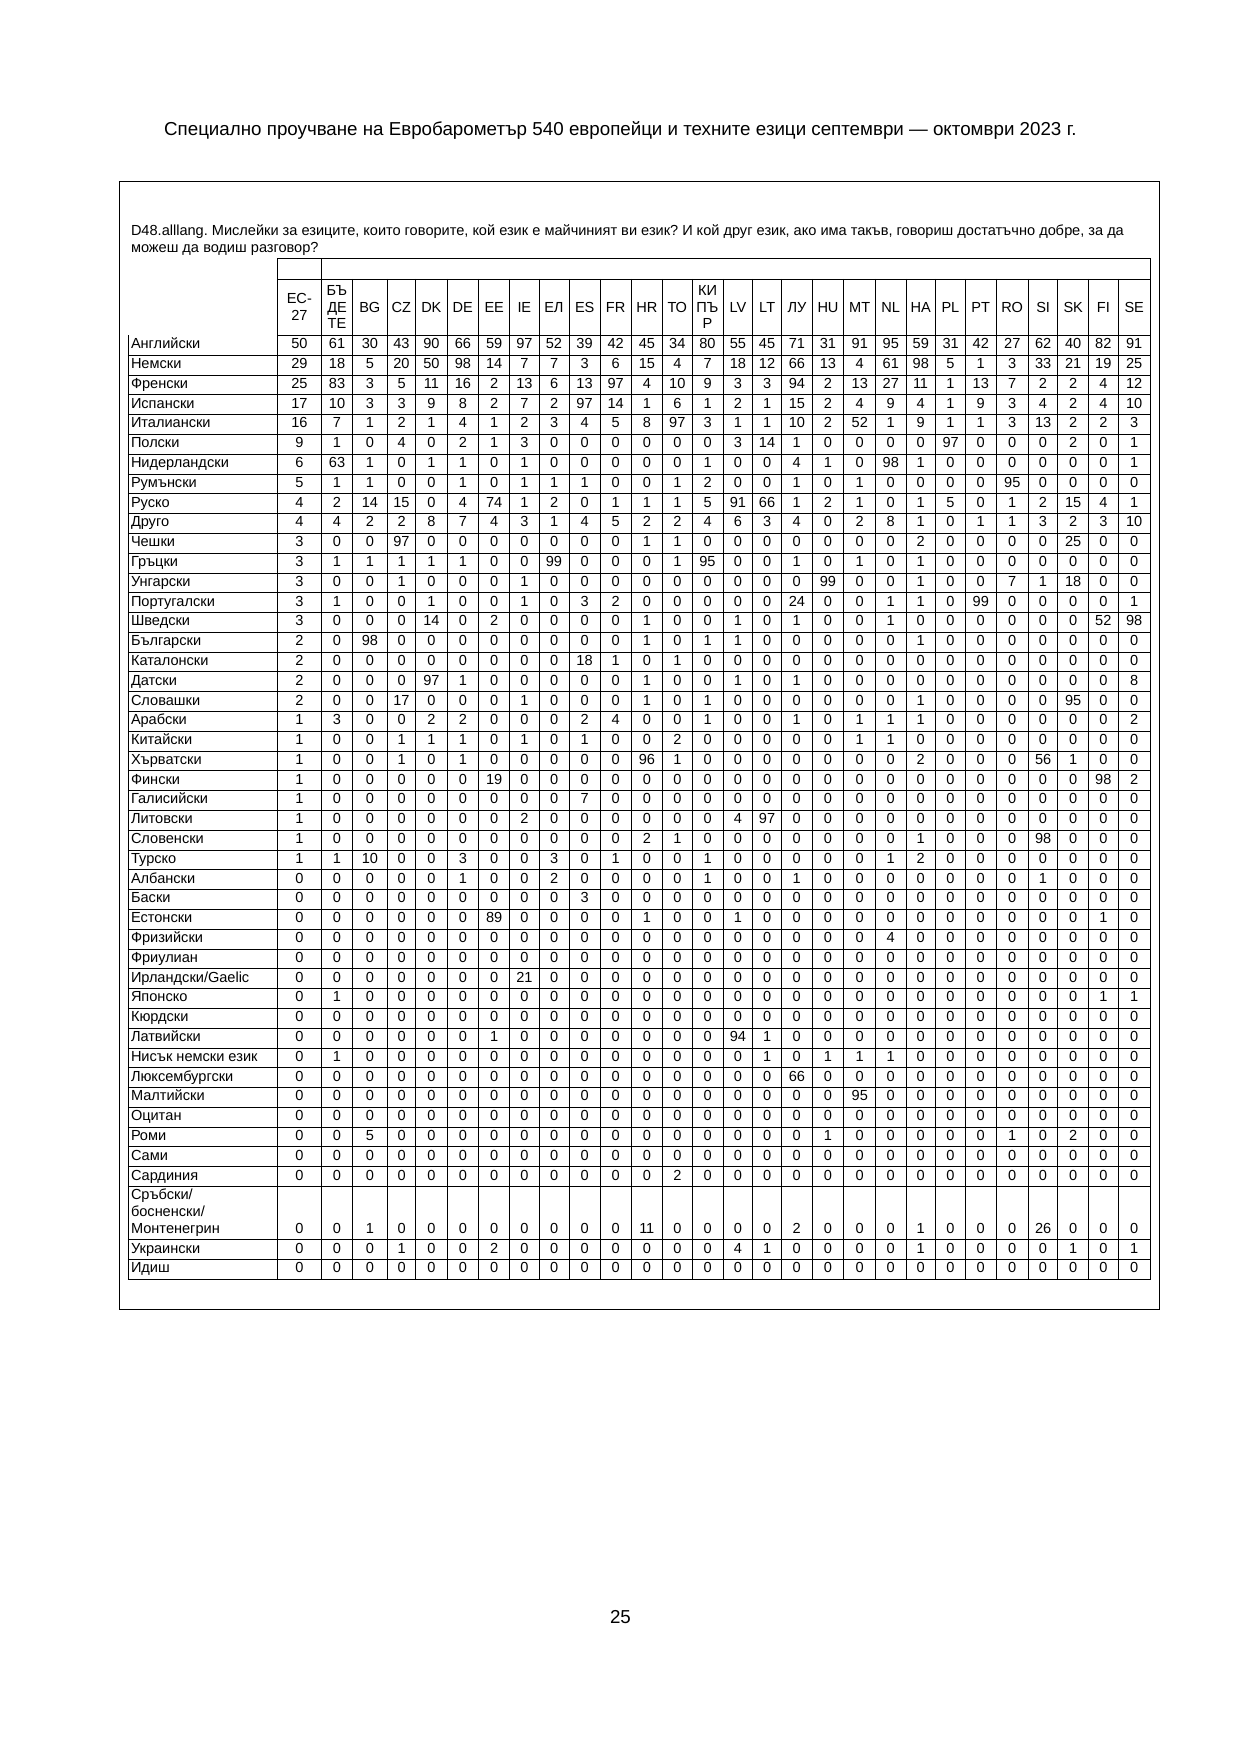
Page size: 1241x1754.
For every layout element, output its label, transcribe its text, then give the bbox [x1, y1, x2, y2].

table_cell 7 [570, 791, 600, 810]
table_cell 0 [448, 989, 478, 1008]
table_cell 1 [510, 574, 539, 592]
table_cell 0 [1119, 1049, 1150, 1067]
table_cell 2 [813, 395, 843, 414]
table_cell 0 [693, 1029, 723, 1047]
table_cell 0 [570, 494, 600, 513]
table_cell 1 [448, 732, 478, 751]
table_cell 0 [782, 752, 812, 770]
table_cell 0 [632, 771, 662, 790]
table_cell 0 [540, 1187, 569, 1239]
table_cell 0 [510, 890, 539, 909]
table_cell 1 [782, 475, 812, 493]
table_cell 98 [907, 356, 935, 374]
table_cell 0 [1029, 534, 1057, 553]
table_cell 0 [1089, 1128, 1118, 1146]
table_cell 0 [601, 890, 631, 909]
table_cell 0 [1029, 950, 1057, 968]
table_cell 0 [510, 653, 539, 671]
table_cell 0 [753, 653, 781, 671]
table_cell 15 [782, 395, 812, 414]
table_cell 10 [353, 851, 387, 869]
table_cell 1 [278, 791, 321, 810]
table_cell 10 [782, 415, 812, 434]
table_cell 18 [1058, 574, 1088, 592]
table_cell 0 [936, 811, 965, 830]
table_cell 5 [353, 356, 387, 374]
table_cell 1 [1029, 870, 1057, 889]
table_cell 97 [663, 415, 692, 434]
table_cell 0 [353, 1167, 387, 1186]
table_cell 0 [1089, 1049, 1118, 1067]
table_cell 0 [663, 1049, 692, 1067]
table_cell 0 [724, 475, 752, 493]
table_cell Руско [129, 494, 277, 513]
table_cell 0 [1089, 890, 1118, 909]
table_cell 0 [936, 593, 965, 612]
table_cell 0 [907, 969, 935, 988]
table_cell 0 [479, 1049, 509, 1067]
table_cell 0 [936, 1240, 965, 1259]
table_cell 0 [997, 870, 1028, 889]
table_cell 0 [322, 1167, 352, 1186]
table_cell 0 [936, 1029, 965, 1047]
table_cell 2 [1058, 415, 1088, 434]
table_cell 0 [936, 1088, 965, 1107]
table_cell Шведски [129, 613, 277, 632]
table_cell 0 [907, 1260, 935, 1279]
table_cell 0 [724, 831, 752, 849]
table_cell 0 [1029, 475, 1057, 493]
table_cell 0 [540, 752, 569, 770]
table_cell 2 [479, 395, 509, 414]
table_cell 0 [278, 969, 321, 988]
table_cell 0 [1029, 910, 1057, 929]
table_cell 0 [570, 633, 600, 652]
table_cell 0 [782, 653, 812, 671]
table_cell 0 [1058, 851, 1088, 869]
table_cell 0 [1089, 870, 1118, 889]
table_cell Словашки [129, 692, 277, 711]
table_cell 0 [448, 1108, 478, 1127]
table_cell 0 [570, 910, 600, 929]
table_cell 0 [540, 930, 569, 948]
table_cell 0 [966, 653, 996, 671]
table_cell 0 [353, 672, 387, 691]
table_cell 0 [540, 950, 569, 968]
table_cell 0 [540, 534, 569, 553]
table_cell 0 [844, 1128, 875, 1146]
table_cell БЪДЕТЕ [322, 280, 352, 335]
table_cell 0 [936, 554, 965, 572]
table_cell 1 [632, 613, 662, 632]
table_cell 0 [540, 811, 569, 830]
table_cell 0 [388, 1108, 415, 1127]
table_cell 0 [1119, 534, 1150, 553]
table_cell 0 [353, 692, 387, 711]
table_cell [322, 259, 352, 279]
table_cell 0 [540, 593, 569, 612]
table_cell 0 [1058, 732, 1088, 751]
table_cell 0 [844, 593, 875, 612]
table_cell 0 [388, 1167, 415, 1186]
table_cell 0 [601, 554, 631, 572]
table_cell 13 [813, 356, 843, 374]
table_cell 2 [844, 514, 875, 533]
table_cell 0 [1089, 534, 1118, 553]
table_cell 0 [663, 910, 692, 929]
table_cell 2 [388, 514, 415, 533]
table_cell 0 [1089, 435, 1118, 454]
table_cell 5 [388, 376, 415, 394]
table_cell 0 [322, 910, 352, 929]
table_cell Литовски [129, 811, 277, 830]
table_cell 0 [1029, 930, 1057, 948]
table_cell 0 [1089, 1009, 1118, 1028]
table_cell IE [510, 280, 539, 335]
table_cell 97 [388, 534, 415, 553]
table_cell 0 [693, 574, 723, 592]
table_cell Малтийски [129, 1088, 277, 1107]
table_cell 0 [632, 950, 662, 968]
table_cell 0 [813, 1068, 843, 1087]
table_cell 0 [753, 633, 781, 652]
table_cell 0 [844, 613, 875, 632]
table_cell DE [448, 280, 478, 335]
table_cell 34 [663, 336, 692, 355]
table_cell 2 [782, 1187, 812, 1239]
table_cell 2 [1058, 435, 1088, 454]
table_cell 0 [876, 1260, 906, 1279]
table_cell 0 [663, 1029, 692, 1047]
table_cell 59 [479, 336, 509, 355]
table_cell 94 [782, 376, 812, 394]
table_cell 5 [601, 514, 631, 533]
table_cell 0 [844, 1260, 875, 1279]
table_cell 27 [997, 336, 1028, 355]
table_cell 0 [753, 1068, 781, 1087]
table_cell 9 [278, 435, 321, 454]
table_cell 0 [782, 1260, 812, 1279]
table_cell 1 [663, 653, 692, 671]
table_cell 0 [278, 890, 321, 909]
table_cell 0 [388, 613, 415, 632]
table_cell 0 [782, 732, 812, 751]
table_cell 0 [997, 771, 1028, 790]
table_cell 95 [693, 554, 723, 572]
table_cell Турско [129, 851, 277, 869]
table_cell 1 [1119, 455, 1150, 473]
table_cell 0 [997, 930, 1028, 948]
table_cell 0 [876, 1029, 906, 1047]
table_cell 0 [724, 732, 752, 751]
table_cell 0 [510, 1029, 539, 1047]
table_cell 1 [663, 831, 692, 849]
table_cell 2 [724, 395, 752, 414]
table_cell 8 [448, 395, 478, 414]
table_cell 1 [907, 633, 935, 652]
table_cell 0 [663, 851, 692, 869]
table_cell Фриулиан [129, 950, 277, 968]
table_cell 0 [479, 870, 509, 889]
table_cell 1 [322, 851, 352, 869]
table_cell 7 [693, 356, 723, 374]
table_cell 98 [1029, 831, 1057, 849]
table_cell 83 [322, 376, 352, 394]
table_cell 0 [353, 1049, 387, 1067]
table_cell 10 [1119, 395, 1150, 414]
table_cell 0 [1089, 455, 1118, 473]
table_cell 4 [388, 435, 415, 454]
table_cell 0 [416, 574, 447, 592]
table_cell 0 [813, 692, 843, 711]
table_cell ТО [663, 280, 692, 335]
table_cell 0 [813, 712, 843, 731]
table_cell 1 [479, 435, 509, 454]
table_cell 1 [844, 475, 875, 493]
table_cell 1 [448, 752, 478, 770]
table_cell 0 [416, 494, 447, 513]
table_cell 0 [278, 1187, 321, 1239]
table_cell 0 [876, 692, 906, 711]
table_cell 4 [479, 514, 509, 533]
table_cell 0 [907, 989, 935, 1008]
table_cell 0 [601, 910, 631, 929]
table_cell 0 [353, 593, 387, 612]
table_cell 0 [1089, 1260, 1118, 1279]
table_cell 3 [353, 395, 387, 414]
table_cell 9 [693, 376, 723, 394]
table_cell 1 [388, 732, 415, 751]
table_cell 0 [1029, 1240, 1057, 1259]
table_cell 0 [479, 1260, 509, 1279]
table_cell 0 [966, 534, 996, 553]
table_cell 0 [1089, 712, 1118, 731]
table_cell 0 [632, 1167, 662, 1186]
table_cell 0 [1119, 1088, 1150, 1107]
table_cell 0 [570, 1049, 600, 1067]
table_cell Кюрдски [129, 1009, 277, 1028]
table_cell Немски [129, 356, 277, 374]
table_cell 0 [844, 455, 875, 473]
table_cell 4 [663, 356, 692, 374]
table_cell 0 [278, 1029, 321, 1047]
table_cell 0 [510, 1108, 539, 1127]
table_cell 0 [1058, 831, 1088, 849]
table_cell 1 [782, 672, 812, 691]
table_cell 0 [540, 771, 569, 790]
table_cell 95 [876, 336, 906, 355]
table_cell 0 [322, 771, 352, 790]
table_cell Нидерландски [129, 455, 277, 473]
table_cell 0 [479, 653, 509, 671]
table_cell 1 [693, 455, 723, 473]
table_cell 0 [693, 1187, 723, 1239]
table_cell 0 [570, 435, 600, 454]
table_cell 0 [570, 1068, 600, 1087]
table_cell 2 [322, 494, 352, 513]
table_cell 4 [1089, 395, 1118, 414]
table_cell 0 [663, 1009, 692, 1028]
table_cell 2 [907, 534, 935, 553]
table_cell 0 [632, 989, 662, 1008]
table_cell 0 [724, 1260, 752, 1279]
table_cell 0 [570, 1167, 600, 1186]
table_cell 0 [388, 910, 415, 929]
table_cell 0 [693, 593, 723, 612]
table_cell 3 [278, 613, 321, 632]
table_cell 0 [540, 969, 569, 988]
table_cell 0 [479, 791, 509, 810]
table_cell 1 [753, 1240, 781, 1259]
table_cell 0 [907, 475, 935, 493]
table_cell 4 [1089, 494, 1118, 513]
table_cell 1 [876, 1049, 906, 1067]
table_cell 0 [966, 435, 996, 454]
table_cell [965, 259, 996, 279]
table_cell 0 [1029, 969, 1057, 988]
table_cell 2 [813, 415, 843, 434]
table_cell 0 [540, 455, 569, 473]
table_cell 0 [876, 1240, 906, 1259]
table_cell 0 [753, 534, 781, 553]
table_cell 0 [601, 1187, 631, 1239]
table_cell 0 [479, 989, 509, 1008]
table_cell 0 [278, 950, 321, 968]
table_cell 0 [844, 692, 875, 711]
table_cell 4 [782, 455, 812, 473]
table_cell 97 [416, 672, 447, 691]
table_cell 0 [416, 1029, 447, 1047]
table_cell 4 [724, 811, 752, 830]
table_cell 0 [278, 1167, 321, 1186]
table_cell 0 [1119, 950, 1150, 968]
table_cell 13 [966, 376, 996, 394]
table_cell 98 [1089, 771, 1118, 790]
table_cell 1 [510, 692, 539, 711]
table_cell 1 [1058, 752, 1088, 770]
table_cell 90 [416, 336, 447, 355]
table_cell 0 [479, 1147, 509, 1166]
table_cell 0 [753, 672, 781, 691]
table_cell 2 [813, 376, 843, 394]
table_cell 0 [632, 712, 662, 731]
table_cell Идиш [129, 1260, 277, 1279]
table_cell 0 [322, 870, 352, 889]
table_cell 0 [353, 950, 387, 968]
table_cell 13 [510, 376, 539, 394]
table_cell 0 [936, 1009, 965, 1028]
table_cell 1 [813, 1128, 843, 1146]
table_cell 4 [1089, 376, 1118, 394]
table_cell 1 [1029, 574, 1057, 592]
table_cell 1 [693, 851, 723, 869]
table_cell 0 [753, 613, 781, 632]
table_cell 0 [1029, 672, 1057, 691]
table_cell 0 [997, 1029, 1028, 1047]
table_cell 2 [663, 514, 692, 533]
table_cell 0 [601, 1147, 631, 1166]
table_cell 0 [936, 672, 965, 691]
table_cell 0 [416, 851, 447, 869]
table_cell 0 [1089, 1187, 1118, 1239]
table_cell 0 [1119, 1009, 1150, 1028]
table_cell 0 [876, 831, 906, 849]
table_cell 0 [782, 771, 812, 790]
table_cell 1 [601, 653, 631, 671]
table_cell 0 [1089, 811, 1118, 830]
table_cell 1 [844, 732, 875, 751]
table_cell 1 [813, 1049, 843, 1067]
table_cell Фински [129, 771, 277, 790]
table_cell 1 [448, 554, 478, 572]
table_cell 91 [724, 494, 752, 513]
table_cell 1 [1058, 1240, 1088, 1259]
table_cell 0 [936, 851, 965, 869]
table_cell 0 [601, 534, 631, 553]
table_cell 66 [782, 356, 812, 374]
table_cell 11 [907, 376, 935, 394]
table_cell 0 [966, 1167, 996, 1186]
table_cell 0 [753, 851, 781, 869]
table_cell 0 [813, 1088, 843, 1107]
table_cell 0 [997, 851, 1028, 869]
table_cell 1 [724, 415, 752, 434]
table_cell 98 [876, 455, 906, 473]
table_cell [1028, 259, 1057, 279]
table_cell 0 [448, 593, 478, 612]
table_cell SK [1058, 280, 1088, 335]
table_cell 0 [693, 613, 723, 632]
table_cell 1 [693, 692, 723, 711]
table_cell 0 [693, 969, 723, 988]
table_cell 97 [601, 376, 631, 394]
table_cell 0 [353, 969, 387, 988]
table_cell 0 [966, 633, 996, 652]
table_cell 0 [936, 791, 965, 810]
table_cell [447, 259, 478, 279]
table_cell 0 [388, 593, 415, 612]
table_cell 0 [1058, 455, 1088, 473]
table_cell 0 [540, 653, 569, 671]
table_cell 0 [1029, 732, 1057, 751]
table_cell 0 [813, 613, 843, 632]
table_cell 0 [1119, 1108, 1150, 1127]
table_cell 6 [663, 395, 692, 414]
table_cell 40 [1058, 336, 1088, 355]
table_cell 7 [448, 514, 478, 533]
table_cell 0 [388, 1088, 415, 1107]
table_cell 0 [416, 771, 447, 790]
table_cell 0 [570, 1260, 600, 1279]
table_cell 0 [322, 732, 352, 751]
table_cell 1 [448, 475, 478, 493]
table_cell 0 [479, 752, 509, 770]
table_cell Сръбски/босненски/Монтенегрин [129, 1187, 277, 1239]
table_cell 0 [844, 811, 875, 830]
table_cell 0 [278, 1108, 321, 1127]
table_cell 1 [753, 1029, 781, 1047]
table_cell 0 [278, 1128, 321, 1146]
table_cell 0 [813, 1187, 843, 1239]
table_cell 0 [570, 989, 600, 1008]
table_cell 1 [416, 415, 447, 434]
table_cell 0 [353, 534, 387, 553]
table_cell HU [813, 280, 843, 335]
table_cell 0 [966, 1049, 996, 1067]
table_cell Друго [129, 514, 277, 533]
table_cell 91 [844, 336, 875, 355]
table_cell 0 [997, 1049, 1028, 1067]
table_cell 0 [278, 910, 321, 929]
table_cell 0 [278, 1068, 321, 1087]
table_cell 42 [601, 336, 631, 355]
table_cell 0 [997, 1240, 1028, 1259]
table_cell 0 [936, 890, 965, 909]
table_cell 0 [479, 672, 509, 691]
table_cell 0 [388, 455, 415, 473]
table_cell 3 [997, 395, 1028, 414]
table_cell 82 [1089, 336, 1118, 355]
table_cell 0 [540, 633, 569, 652]
table_cell 0 [782, 574, 812, 592]
table_cell 0 [1058, 653, 1088, 671]
table_cell 0 [322, 1260, 352, 1279]
table_cell 1 [876, 415, 906, 434]
table_cell 2 [448, 712, 478, 731]
table_cell 0 [1058, 930, 1088, 948]
table_cell 0 [936, 574, 965, 592]
table_cell 0 [448, 890, 478, 909]
table_cell 13 [844, 376, 875, 394]
table_cell 0 [510, 1049, 539, 1067]
table_cell 1 [632, 534, 662, 553]
table_cell 95 [997, 475, 1028, 493]
table_cell 1 [693, 870, 723, 889]
table_cell 1 [876, 732, 906, 751]
table_cell 0 [510, 1260, 539, 1279]
table_cell 0 [782, 633, 812, 652]
table_cell 17 [388, 692, 415, 711]
table_cell 0 [693, 1260, 723, 1279]
table_cell 0 [479, 732, 509, 751]
table_cell 0 [966, 851, 996, 869]
table_cell [278, 259, 321, 279]
table_cell 3 [570, 356, 600, 374]
table_cell 0 [724, 791, 752, 810]
table_cell 0 [448, 811, 478, 830]
table_cell 0 [632, 1240, 662, 1259]
table_cell 3 [540, 851, 569, 869]
table_cell 0 [479, 851, 509, 869]
table_cell 0 [601, 989, 631, 1008]
table_cell 1 [388, 752, 415, 770]
table_cell 1 [601, 851, 631, 869]
table_cell 0 [601, 613, 631, 632]
table_cell 0 [693, 1108, 723, 1127]
table_cell 0 [876, 890, 906, 909]
table_cell 0 [782, 1147, 812, 1166]
table_cell 2 [278, 692, 321, 711]
table_cell 14 [601, 395, 631, 414]
table_cell 0 [876, 989, 906, 1008]
table_cell Френски [129, 376, 277, 394]
table_cell 14 [353, 494, 387, 513]
table_cell 3 [570, 890, 600, 909]
table_cell 1 [907, 692, 935, 711]
table_cell 0 [844, 771, 875, 790]
table_cell 0 [724, 1128, 752, 1146]
table_cell 99 [813, 574, 843, 592]
table_cell 0 [1029, 692, 1057, 711]
table_cell 0 [510, 534, 539, 553]
table_cell 30 [353, 336, 387, 355]
table_cell 0 [570, 554, 600, 572]
table_cell 0 [278, 870, 321, 889]
table_cell 1 [632, 494, 662, 513]
table_cell 98 [1119, 613, 1150, 632]
table_cell 0 [693, 1049, 723, 1067]
table_cell 2 [510, 811, 539, 830]
table_cell 52 [1089, 613, 1118, 632]
table_cell 0 [510, 851, 539, 869]
table_cell 0 [632, 1029, 662, 1047]
table_cell 0 [322, 890, 352, 909]
table_cell 1 [1089, 989, 1118, 1008]
table_cell 2 [663, 732, 692, 751]
table_cell 0 [322, 534, 352, 553]
table_cell 0 [353, 712, 387, 731]
table_cell 0 [936, 1128, 965, 1146]
table_cell 19 [1089, 356, 1118, 374]
table_cell 18 [724, 356, 752, 374]
table_cell 61 [322, 336, 352, 355]
table_cell 3 [724, 376, 752, 394]
table_cell 0 [416, 910, 447, 929]
table_cell 6 [278, 455, 321, 473]
table_cell 0 [416, 1147, 447, 1166]
table_cell 4 [844, 395, 875, 414]
table_cell 50 [278, 336, 321, 355]
table_cell 0 [1119, 910, 1150, 929]
table_cell 0 [601, 1049, 631, 1067]
table_cell 1 [510, 455, 539, 473]
table_cell 0 [782, 989, 812, 1008]
table_cell 0 [663, 989, 692, 1008]
table_cell 0 [693, 1167, 723, 1186]
table_cell 0 [479, 1187, 509, 1239]
table_cell 0 [693, 1088, 723, 1107]
table_cell 0 [1058, 1108, 1088, 1127]
table_cell 3 [278, 534, 321, 553]
table_cell 0 [416, 930, 447, 948]
table_cell 0 [997, 593, 1028, 612]
table_cell 0 [570, 969, 600, 988]
table_cell 1 [907, 574, 935, 592]
table_cell 33 [1029, 356, 1057, 374]
table_cell 0 [753, 791, 781, 810]
table_cell 2 [1119, 712, 1150, 731]
table_cell 0 [966, 1260, 996, 1279]
table_cell 0 [724, 1108, 752, 1127]
table_cell 13 [570, 376, 600, 394]
table_cell 0 [693, 672, 723, 691]
table_cell 0 [663, 791, 692, 810]
table_cell [781, 259, 812, 279]
table_cell 2 [1058, 1128, 1088, 1146]
table_cell 4 [570, 514, 600, 533]
table_cell 0 [448, 831, 478, 849]
table_cell [353, 259, 387, 279]
table_cell 0 [997, 1088, 1028, 1107]
table_cell 0 [966, 574, 996, 592]
table_cell [935, 259, 965, 279]
table_cell 2 [479, 1240, 509, 1259]
table_cell 0 [753, 910, 781, 929]
table_cell 0 [1119, 1167, 1150, 1186]
table_cell 0 [844, 1147, 875, 1166]
table_cell 0 [876, 1167, 906, 1186]
table_cell 0 [322, 1088, 352, 1107]
table_cell 0 [1058, 1147, 1088, 1166]
table_cell Италиански [129, 415, 277, 434]
table_cell 1 [322, 435, 352, 454]
table_cell 43 [388, 336, 415, 355]
table_cell 0 [353, 890, 387, 909]
table_cell 0 [844, 851, 875, 869]
table_cell 3 [1029, 514, 1057, 533]
table_cell [1118, 259, 1150, 279]
table_cell Датски [129, 672, 277, 691]
table_cell 0 [1089, 593, 1118, 612]
table_cell 0 [724, 554, 752, 572]
table_cell 0 [876, 672, 906, 691]
table_cell 2 [479, 376, 509, 394]
table_cell 8 [1119, 672, 1150, 691]
table_cell 0 [693, 732, 723, 751]
table_cell 0 [997, 672, 1028, 691]
table_cell 0 [1089, 1088, 1118, 1107]
table_cell 0 [416, 890, 447, 909]
table_cell [723, 259, 752, 279]
table_cell 1 [907, 554, 935, 572]
table_cell 1 [997, 494, 1028, 513]
table_cell 0 [693, 811, 723, 830]
table_cell 0 [782, 851, 812, 869]
table_cell 0 [1058, 890, 1088, 909]
table_cell 6 [724, 514, 752, 533]
table_cell 1 [353, 554, 387, 572]
table_cell BG [353, 280, 387, 335]
table_cell 16 [448, 376, 478, 394]
table_cell 0 [813, 969, 843, 988]
table_cell 0 [844, 950, 875, 968]
table_cell 0 [416, 1240, 447, 1259]
table_cell Китайски [129, 732, 277, 751]
table_cell 0 [388, 831, 415, 849]
table_cell 0 [813, 950, 843, 968]
table_cell 1 [813, 455, 843, 473]
table_cell 2 [278, 672, 321, 691]
table_cell 0 [782, 692, 812, 711]
table_cell 1 [448, 870, 478, 889]
table_cell 0 [844, 1240, 875, 1259]
table_cell 0 [1089, 692, 1118, 711]
table_cell 0 [876, 771, 906, 790]
table_cell 0 [1089, 831, 1118, 849]
table_cell 2 [278, 653, 321, 671]
table_cell 0 [1029, 1068, 1057, 1087]
table_cell 0 [1058, 1187, 1088, 1239]
table_cell 0 [353, 1088, 387, 1107]
table_cell 63 [322, 455, 352, 473]
table_cell 0 [388, 712, 415, 731]
table_cell 0 [416, 1049, 447, 1067]
table_cell 3 [1089, 514, 1118, 533]
table_cell 1 [448, 455, 478, 473]
table_cell 0 [1119, 831, 1150, 849]
table_cell 4 [278, 494, 321, 513]
table_cell 0 [813, 890, 843, 909]
table_cell 2 [1058, 514, 1088, 533]
table_cell 0 [936, 1068, 965, 1087]
table_cell 0 [570, 851, 600, 869]
table_cell [663, 259, 692, 279]
table_cell 0 [416, 1009, 447, 1028]
table_cell 0 [813, 811, 843, 830]
table_cell 3 [278, 593, 321, 612]
table_cell 0 [724, 1068, 752, 1087]
table_cell 29 [278, 356, 321, 374]
table_cell 0 [966, 613, 996, 632]
table_cell 3 [753, 376, 781, 394]
table_cell 0 [479, 554, 509, 572]
table_cell 15 [1058, 494, 1088, 513]
table_cell 0 [844, 890, 875, 909]
table_cell 0 [936, 1108, 965, 1127]
table_cell 0 [416, 831, 447, 849]
table_cell 0 [1119, 969, 1150, 988]
table_cell 0 [724, 989, 752, 1008]
table_cell 0 [753, 593, 781, 612]
table_cell Унгарски [129, 574, 277, 592]
table_cell 2 [353, 514, 387, 533]
table_cell 0 [353, 870, 387, 889]
table_cell 7 [510, 356, 539, 374]
table_cell 0 [782, 1167, 812, 1186]
table_cell 0 [510, 613, 539, 632]
table_cell 0 [540, 890, 569, 909]
table_cell 0 [813, 791, 843, 810]
table_cell 0 [1058, 771, 1088, 790]
table_cell 0 [570, 870, 600, 889]
table_cell 0 [1058, 672, 1088, 691]
table_cell 0 [448, 1088, 478, 1107]
table_cell 0 [1029, 1167, 1057, 1186]
table_cell 1 [907, 831, 935, 849]
table_cell 11 [416, 376, 447, 394]
table_cell 0 [907, 1049, 935, 1067]
table_cell [875, 259, 906, 279]
table_cell 0 [782, 1029, 812, 1047]
table_cell 0 [601, 791, 631, 810]
table_cell Ирландски/Gaelic [129, 969, 277, 988]
table_cell [631, 259, 662, 279]
table_cell 2 [1029, 494, 1057, 513]
table_cell 0 [724, 1187, 752, 1239]
table_cell 0 [632, 1088, 662, 1107]
table_cell 0 [322, 1128, 352, 1146]
table_cell 0 [1058, 1049, 1088, 1067]
table_cell 0 [1058, 989, 1088, 1008]
table_cell 3 [322, 712, 352, 731]
table_cell 0 [510, 791, 539, 810]
table_cell 0 [876, 910, 906, 929]
table_cell 0 [1029, 811, 1057, 830]
table_cell 0 [1029, 1108, 1057, 1127]
table_cell 1 [416, 554, 447, 572]
table_cell 10 [322, 395, 352, 414]
table_cell 0 [601, 475, 631, 493]
table_cell 0 [1058, 613, 1088, 632]
table_cell 0 [322, 1068, 352, 1087]
table_cell Люксембургски [129, 1068, 277, 1087]
table_cell 0 [388, 672, 415, 691]
table_cell 0 [724, 950, 752, 968]
table_cell 0 [997, 653, 1028, 671]
table_cell 0 [570, 1187, 600, 1239]
table_cell 1 [907, 494, 935, 513]
table_cell 0 [388, 870, 415, 889]
table_cell 1 [663, 534, 692, 553]
table_cell 0 [813, 870, 843, 889]
table_cell 0 [632, 969, 662, 988]
table_cell 0 [663, 950, 692, 968]
table_cell 0 [936, 712, 965, 731]
table_cell 1 [936, 376, 965, 394]
table_cell Португалски [129, 593, 277, 612]
table_cell 0 [876, 950, 906, 968]
table_cell 0 [540, 1068, 569, 1087]
table_cell 0 [844, 633, 875, 652]
table_cell 0 [753, 969, 781, 988]
table_cell 1 [936, 415, 965, 434]
table_cell [478, 259, 509, 279]
table_cell 2 [540, 395, 569, 414]
table_cell 0 [570, 534, 600, 553]
table_cell 0 [448, 653, 478, 671]
table_cell 4 [693, 514, 723, 533]
table_cell CZ [388, 280, 415, 335]
table_cell 5 [936, 494, 965, 513]
table_cell 0 [724, 1009, 752, 1028]
table_cell 25 [278, 376, 321, 394]
table_cell 0 [510, 1128, 539, 1146]
table_cell 0 [907, 1009, 935, 1028]
table_cell 0 [632, 593, 662, 612]
table_cell 0 [753, 989, 781, 1008]
table_cell 0 [724, 534, 752, 553]
table_cell 2 [479, 613, 509, 632]
table_cell 0 [388, 1049, 415, 1067]
table_cell 1 [632, 692, 662, 711]
table_cell 0 [479, 633, 509, 652]
table_cell 0 [907, 732, 935, 751]
table_cell 0 [416, 692, 447, 711]
table_cell 1 [322, 554, 352, 572]
table_cell 0 [322, 574, 352, 592]
table_cell 0 [601, 1167, 631, 1186]
table_cell 0 [570, 930, 600, 948]
table_cell 0 [997, 1108, 1028, 1127]
table_cell 91 [1119, 336, 1150, 355]
table_cell 4 [601, 712, 631, 731]
table_cell 1 [1119, 1240, 1150, 1259]
table_cell 4 [844, 356, 875, 374]
table_cell 0 [724, 1147, 752, 1166]
table_cell 0 [353, 1260, 387, 1279]
table_cell 1 [876, 712, 906, 731]
table_cell 0 [753, 1147, 781, 1166]
table_cell 0 [540, 989, 569, 1008]
table_cell 3 [278, 554, 321, 572]
table_cell Словенски [129, 831, 277, 849]
table_cell 0 [353, 1068, 387, 1087]
table_cell 0 [448, 771, 478, 790]
table_cell 0 [353, 1147, 387, 1166]
table_cell 0 [322, 1009, 352, 1028]
table_cell 0 [1089, 1167, 1118, 1186]
table_cell 1 [416, 593, 447, 612]
table_cell 0 [966, 1088, 996, 1107]
table_cell 0 [278, 1088, 321, 1107]
table_cell 2 [1058, 376, 1088, 394]
table_cell 1 [322, 1049, 352, 1067]
table_cell 0 [353, 1240, 387, 1259]
table_cell ЕС-27 [278, 280, 321, 335]
table_cell 0 [479, 1009, 509, 1028]
table_cell 3 [510, 435, 539, 454]
table_cell 0 [601, 930, 631, 948]
table_cell 0 [416, 950, 447, 968]
table_cell 0 [844, 831, 875, 849]
table_cell [600, 259, 631, 279]
table_cell 0 [966, 1009, 996, 1028]
table_cell 7 [540, 356, 569, 374]
table_cell 0 [540, 613, 569, 632]
table_cell [844, 259, 875, 279]
table_cell 1 [663, 554, 692, 572]
table_cell 0 [997, 435, 1028, 454]
table_cell 9 [907, 415, 935, 434]
table_cell 0 [844, 574, 875, 592]
table_cell 0 [753, 930, 781, 948]
table_cell 0 [782, 969, 812, 988]
table_cell 0 [570, 811, 600, 830]
table_cell 8 [416, 514, 447, 533]
table_cell 0 [1089, 554, 1118, 572]
table_cell 0 [353, 1108, 387, 1127]
table_cell 0 [632, 475, 662, 493]
table_cell 0 [479, 1128, 509, 1146]
table_cell 0 [322, 969, 352, 988]
table_cell 0 [353, 811, 387, 830]
table_cell 0 [876, 1009, 906, 1028]
table_cell 15 [632, 356, 662, 374]
table_cell 0 [1119, 811, 1150, 830]
table_cell 0 [1058, 811, 1088, 830]
table_cell 1 [388, 574, 415, 592]
table_cell [510, 259, 539, 279]
table_cell 0 [388, 1260, 415, 1279]
table_cell 7 [997, 376, 1028, 394]
table_cell 1 [322, 475, 352, 493]
table_cell НА [907, 280, 935, 335]
table_cell 0 [632, 554, 662, 572]
table_cell 0 [416, 1088, 447, 1107]
table_cell 0 [448, 633, 478, 652]
table_cell 1 [907, 712, 935, 731]
table_cell 0 [416, 653, 447, 671]
table_cell 0 [907, 890, 935, 909]
table_cell 0 [479, 455, 509, 473]
table_cell 2 [632, 831, 662, 849]
table_cell 18 [322, 356, 352, 374]
table_cell 0 [936, 1049, 965, 1067]
table_cell 3 [724, 435, 752, 454]
table_cell 0 [479, 1108, 509, 1127]
table_cell 0 [844, 1068, 875, 1087]
table_cell Български [129, 633, 277, 652]
table_cell [415, 259, 447, 279]
table_cell 0 [570, 613, 600, 632]
table_cell 0 [936, 1260, 965, 1279]
table_cell 0 [813, 1240, 843, 1259]
table_cell 0 [1029, 1029, 1057, 1047]
table_cell 0 [663, 455, 692, 473]
table_cell 0 [1029, 613, 1057, 632]
table_cell 1 [844, 712, 875, 731]
table_cell 0 [693, 950, 723, 968]
table_cell 0 [1119, 554, 1150, 572]
table_cell 0 [540, 574, 569, 592]
table_cell PT [966, 280, 996, 335]
table_cell 0 [353, 1009, 387, 1028]
table_cell 0 [540, 1088, 569, 1107]
table_cell 0 [753, 455, 781, 473]
table_cell 0 [844, 1009, 875, 1028]
table_cell 0 [936, 831, 965, 849]
table_cell 1 [782, 494, 812, 513]
table_cell Арабски [129, 712, 277, 731]
table_cell 0 [601, 870, 631, 889]
table_cell 21 [1058, 356, 1088, 374]
table_cell 5 [693, 494, 723, 513]
table_cell 0 [1058, 1167, 1088, 1186]
table_cell 0 [663, 672, 692, 691]
table_cell 0 [448, 1260, 478, 1279]
table_cell 0 [753, 554, 781, 572]
table_cell 2 [416, 712, 447, 731]
table_cell 0 [1089, 574, 1118, 592]
table_cell 0 [479, 534, 509, 553]
table_cell 0 [844, 672, 875, 691]
table_cell 0 [1119, 653, 1150, 671]
table_cell 0 [997, 791, 1028, 810]
table_cell 0 [753, 870, 781, 889]
table_cell 0 [907, 672, 935, 691]
table_cell 39 [570, 336, 600, 355]
table_cell 0 [601, 574, 631, 592]
table_cell 3 [448, 851, 478, 869]
table_cell 59 [907, 336, 935, 355]
table_cell 0 [663, 593, 692, 612]
table_cell 56 [1029, 752, 1057, 770]
table_cell 0 [724, 593, 752, 612]
table_cell 3 [353, 376, 387, 394]
table_cell 0 [997, 633, 1028, 652]
table_cell 0 [388, 1009, 415, 1028]
table_cell 0 [632, 1049, 662, 1067]
table_cell 0 [663, 435, 692, 454]
table_cell Нисък немски език [129, 1049, 277, 1067]
table_cell 0 [936, 910, 965, 929]
table_cell 0 [510, 950, 539, 968]
table_cell 0 [510, 1088, 539, 1107]
table_cell 0 [601, 435, 631, 454]
table_cell 0 [936, 633, 965, 652]
table_cell 0 [540, 1167, 569, 1186]
table_cell 0 [813, 435, 843, 454]
table_cell ES [570, 280, 600, 335]
table_cell 0 [753, 950, 781, 968]
table_cell 0 [1029, 791, 1057, 810]
table_cell 0 [1089, 752, 1118, 770]
table_cell 61 [876, 356, 906, 374]
table_cell 0 [353, 574, 387, 592]
table_cell 0 [724, 455, 752, 473]
table_cell 0 [907, 1029, 935, 1047]
table_cell 0 [322, 950, 352, 968]
table_cell 0 [416, 475, 447, 493]
table_cell 0 [416, 1068, 447, 1087]
table_cell 0 [966, 732, 996, 751]
table_cell Баски [129, 890, 277, 909]
table_cell 0 [510, 930, 539, 948]
table_cell 0 [1119, 791, 1150, 810]
table_cell 0 [813, 1029, 843, 1047]
table_cell 1 [353, 415, 387, 434]
table_cell Естонски [129, 910, 277, 929]
table_cell 0 [388, 811, 415, 830]
table_cell 95 [844, 1088, 875, 1107]
table_cell 0 [1119, 1029, 1150, 1047]
table_cell 1 [278, 811, 321, 830]
table_cell 0 [416, 811, 447, 830]
table_cell 14 [479, 356, 509, 374]
table_cell 14 [753, 435, 781, 454]
table_cell [1057, 259, 1088, 279]
table_cell 0 [1029, 890, 1057, 909]
table_cell 4 [570, 415, 600, 434]
table_cell 0 [1058, 1029, 1088, 1047]
table_cell 0 [540, 692, 569, 711]
table_cell 1 [782, 712, 812, 731]
table_cell 0 [479, 969, 509, 988]
table_cell HR [632, 280, 662, 335]
table_cell 0 [663, 712, 692, 731]
table_cell [387, 259, 415, 279]
table_cell 1 [278, 732, 321, 751]
table_cell LT [753, 280, 781, 335]
table_cell Полски [129, 435, 277, 454]
table_cell 0 [540, 1128, 569, 1146]
table_cell 0 [936, 989, 965, 1008]
table_cell 97 [570, 395, 600, 414]
table_cell 0 [663, 1147, 692, 1166]
table_cell Каталонски [129, 653, 277, 671]
table_cell 0 [1089, 851, 1118, 869]
table_cell 0 [322, 1187, 352, 1239]
table_cell 0 [388, 1128, 415, 1146]
table_cell 9 [966, 395, 996, 414]
table_cell 0 [813, 653, 843, 671]
table_cell 0 [693, 890, 723, 909]
table_cell 27 [876, 376, 906, 394]
table_cell [692, 259, 723, 279]
table_cell 1 [278, 712, 321, 731]
table_cell 0 [966, 1029, 996, 1047]
table_cell 0 [601, 1029, 631, 1047]
table_cell 0 [813, 1108, 843, 1127]
table_cell 0 [907, 1128, 935, 1146]
table_cell 0 [966, 791, 996, 810]
table_cell 0 [510, 771, 539, 790]
table_cell 0 [997, 534, 1028, 553]
table_cell 0 [876, 1147, 906, 1166]
table_cell 0 [966, 1240, 996, 1259]
table_cell 66 [448, 336, 478, 355]
table_cell EE [479, 280, 509, 335]
table_cell 0 [510, 672, 539, 691]
table_cell 0 [632, 1009, 662, 1028]
table_cell 4 [448, 494, 478, 513]
table_cell 0 [813, 475, 843, 493]
table_cell 1 [663, 475, 692, 493]
table_cell 0 [966, 811, 996, 830]
table_cell 0 [693, 771, 723, 790]
table_cell 0 [448, 1029, 478, 1047]
table_cell 0 [1089, 1068, 1118, 1087]
table_cell 0 [632, 1147, 662, 1166]
table_cell 2 [663, 1167, 692, 1186]
table_cell 0 [632, 1260, 662, 1279]
table_cell 0 [601, 1088, 631, 1107]
table_cell 0 [1058, 950, 1088, 968]
table_cell 0 [1089, 672, 1118, 691]
table_cell 4 [782, 514, 812, 533]
table_cell 0 [1029, 1128, 1057, 1146]
table_cell 0 [416, 1260, 447, 1279]
table_cell 0 [997, 969, 1028, 988]
table_cell 0 [936, 1167, 965, 1186]
table_cell 3 [693, 415, 723, 434]
table_cell 1 [416, 732, 447, 751]
table_cell 0 [632, 574, 662, 592]
table_cell 0 [388, 791, 415, 810]
table_cell 0 [724, 930, 752, 948]
table_cell 0 [540, 1147, 569, 1166]
table_cell 0 [997, 1260, 1028, 1279]
table_cell 1 [632, 395, 662, 414]
table_cell 0 [479, 811, 509, 830]
table_cell 7 [510, 395, 539, 414]
table_cell 0 [1029, 633, 1057, 652]
table_cell 0 [753, 752, 781, 770]
table_cell 0 [1119, 752, 1150, 770]
table_cell 0 [322, 1108, 352, 1127]
table_cell 0 [388, 1147, 415, 1166]
table_cell 0 [907, 1108, 935, 1127]
table_cell 0 [388, 771, 415, 790]
table_cell 0 [966, 771, 996, 790]
table_cell 0 [693, 1068, 723, 1087]
table_cell 0 [448, 574, 478, 592]
table_cell 1 [966, 514, 996, 533]
table_cell 0 [936, 930, 965, 948]
table_cell 0 [813, 752, 843, 770]
table_cell 13 [1029, 415, 1057, 434]
table_cell 0 [1058, 1068, 1088, 1087]
table_cell 0 [540, 1049, 569, 1067]
table_cell 0 [353, 791, 387, 810]
table_cell 25 [1058, 534, 1088, 553]
table_cell 0 [813, 593, 843, 612]
table_cell 0 [353, 435, 387, 454]
table_cell 0 [388, 890, 415, 909]
table_cell 1 [1089, 910, 1118, 929]
table_cell 1 [570, 732, 600, 751]
table_cell 0 [782, 791, 812, 810]
table_cell 98 [353, 633, 387, 652]
table_cell 0 [388, 653, 415, 671]
table_cell 1 [278, 831, 321, 849]
table_cell 0 [510, 554, 539, 572]
table_cell 5 [278, 475, 321, 493]
table_cell 0 [1119, 574, 1150, 592]
table_cell 1 [353, 475, 387, 493]
table_cell 0 [601, 1240, 631, 1259]
table_cell 0 [353, 613, 387, 632]
table_cell 0 [966, 494, 996, 513]
table_cell 0 [1029, 1049, 1057, 1067]
table_cell [128, 279, 277, 335]
table_cell 0 [966, 890, 996, 909]
table_cell 0 [813, 534, 843, 553]
table_cell 0 [782, 930, 812, 948]
table_cell 8 [632, 415, 662, 434]
table_cell 0 [693, 534, 723, 553]
table_cell 1 [1119, 989, 1150, 1008]
table_cell 11 [632, 1187, 662, 1239]
table_cell 0 [416, 435, 447, 454]
table_cell Чешки [129, 534, 277, 553]
table_cell 0 [936, 771, 965, 790]
table_cell [996, 259, 1028, 279]
table_cell [812, 259, 843, 279]
table_cell 1 [278, 752, 321, 770]
table_cell 0 [416, 1108, 447, 1127]
table_cell 0 [448, 969, 478, 988]
table_cell 1 [632, 672, 662, 691]
table_cell 0 [632, 1128, 662, 1146]
table_cell 0 [632, 1108, 662, 1127]
table_cell 0 [322, 1147, 352, 1166]
table_cell [569, 259, 600, 279]
table_cell 17 [278, 395, 321, 414]
table_cell 52 [844, 415, 875, 434]
table_cell 0 [724, 653, 752, 671]
table_cell 4 [322, 514, 352, 533]
table_cell 0 [632, 732, 662, 751]
table_cell 0 [936, 950, 965, 968]
table_cell 0 [936, 455, 965, 473]
table_cell 0 [510, 633, 539, 652]
table_cell 0 [322, 692, 352, 711]
table_cell 0 [782, 1128, 812, 1146]
table_cell Гръцки [129, 554, 277, 572]
table_cell 0 [1119, 1147, 1150, 1166]
table_cell 0 [997, 712, 1028, 731]
table_cell 89 [479, 910, 509, 929]
table_cell 0 [724, 752, 752, 770]
table_cell 0 [510, 989, 539, 1008]
table_cell 0 [388, 475, 415, 493]
table_cell КИПЪР [693, 280, 723, 335]
table_cell 1 [724, 613, 752, 632]
table_cell 45 [753, 336, 781, 355]
table_cell 1 [753, 415, 781, 434]
table_cell 0 [966, 1147, 996, 1166]
table_cell 0 [1029, 1009, 1057, 1028]
table_cell 0 [448, 930, 478, 948]
table_cell 0 [724, 712, 752, 731]
table_cell 0 [966, 554, 996, 572]
table_cell 0 [1089, 653, 1118, 671]
table_cell 0 [1089, 633, 1118, 652]
table_cell 2 [448, 435, 478, 454]
table_cell 0 [753, 1088, 781, 1107]
table_cell 0 [876, 1108, 906, 1127]
table_cell 0 [1058, 910, 1088, 929]
table_cell 0 [479, 712, 509, 731]
table_cell 0 [601, 1068, 631, 1087]
table_cell 96 [632, 752, 662, 770]
table_cell 3 [278, 574, 321, 592]
table_cell 0 [936, 692, 965, 711]
table_cell 0 [322, 752, 352, 770]
table_cell 0 [479, 890, 509, 909]
table_cell Сардиния [129, 1167, 277, 1186]
table_cell 0 [936, 653, 965, 671]
table_cell 2 [1058, 395, 1088, 414]
table_cell 0 [782, 1009, 812, 1028]
table_cell 0 [510, 1240, 539, 1259]
table_cell Фризийски [129, 930, 277, 948]
table_cell 7 [322, 415, 352, 434]
table_cell Сами [129, 1147, 277, 1166]
table_cell 0 [570, 455, 600, 473]
table_cell 2 [1029, 376, 1057, 394]
table_cell 3 [570, 593, 600, 612]
table_cell 0 [1089, 969, 1118, 988]
table_cell 0 [1029, 653, 1057, 671]
table_cell 0 [663, 870, 692, 889]
table_cell 0 [632, 435, 662, 454]
table_cell 0 [936, 969, 965, 988]
table_cell 0 [1119, 1068, 1150, 1087]
table_cell 0 [479, 950, 509, 968]
table_cell 21 [510, 969, 539, 988]
table_cell 0 [844, 1108, 875, 1127]
table_cell 0 [693, 435, 723, 454]
table_cell 0 [388, 950, 415, 968]
table_cell 12 [1119, 376, 1150, 394]
table_cell NL [876, 280, 906, 335]
table_cell 0 [724, 1167, 752, 1186]
table_cell 0 [1089, 1147, 1118, 1166]
table_cell 0 [278, 1240, 321, 1259]
table_cell 0 [663, 1128, 692, 1146]
table_cell 0 [724, 771, 752, 790]
table_cell 3 [388, 395, 415, 414]
table_cell 0 [844, 1187, 875, 1239]
table_cell LV [724, 280, 752, 335]
table_cell 3 [510, 514, 539, 533]
table_cell 1 [510, 475, 539, 493]
table_cell 0 [663, 1187, 692, 1239]
table_cell 0 [322, 791, 352, 810]
table_cell 0 [693, 791, 723, 810]
table_cell 1 [907, 514, 935, 533]
table_cell 0 [936, 752, 965, 770]
table_cell 0 [278, 1147, 321, 1166]
table_cell 0 [479, 574, 509, 592]
table_cell Албански [129, 870, 277, 889]
table_cell 0 [448, 910, 478, 929]
table_cell 0 [753, 1108, 781, 1127]
table_cell 0 [416, 534, 447, 553]
table_cell 0 [416, 1128, 447, 1146]
table_cell 0 [876, 435, 906, 454]
table_cell 0 [601, 1009, 631, 1028]
table_cell 97 [753, 811, 781, 830]
table_cell 0 [693, 653, 723, 671]
table_cell 0 [997, 831, 1028, 849]
table_cell 1 [782, 613, 812, 632]
table_header D48.alllang. Мислейки за езиците, които говорите, кой език е майчиният ви език? И кой друг език, ако има такъв, говориш достатъчно добре, за да можеш да водиш разговор? [128, 212, 1150, 258]
table_cell 0 [813, 633, 843, 652]
table_cell 94 [724, 1029, 752, 1047]
table_cell 31 [936, 336, 965, 355]
table_cell 0 [753, 1260, 781, 1279]
table_cell Испански [129, 395, 277, 414]
table_cell 0 [966, 475, 996, 493]
table_cell 0 [1119, 930, 1150, 948]
table_cell 0 [416, 633, 447, 652]
table_cell 2 [1089, 415, 1118, 434]
table_cell 1 [388, 1240, 415, 1259]
table_cell 1 [876, 613, 906, 632]
table_cell 1 [907, 1240, 935, 1259]
table_cell 0 [601, 1260, 631, 1279]
table_cell 0 [416, 989, 447, 1008]
table_cell 1 [632, 633, 662, 652]
table_cell 1 [782, 554, 812, 572]
table_cell 0 [997, 692, 1028, 711]
table_cell 0 [601, 1108, 631, 1127]
table_cell 0 [510, 752, 539, 770]
table_cell 0 [278, 1260, 321, 1279]
table_cell 1 [448, 672, 478, 691]
table_cell 0 [997, 752, 1028, 770]
table_cell Латвийски [129, 1029, 277, 1047]
table_cell 0 [353, 771, 387, 790]
table_cell 0 [601, 831, 631, 849]
table_cell 1 [997, 1128, 1028, 1146]
table_cell 3 [997, 356, 1028, 374]
table_cell PL [936, 280, 965, 335]
table_cell 0 [813, 910, 843, 929]
table_cell 0 [907, 1088, 935, 1107]
table_cell 0 [966, 930, 996, 948]
table_cell 0 [1089, 475, 1118, 493]
table_cell 0 [1029, 554, 1057, 572]
table_cell 0 [416, 870, 447, 889]
table_cell 15 [388, 494, 415, 513]
table_cell 0 [601, 950, 631, 968]
table_cell 0 [448, 1009, 478, 1028]
table_cell 0 [813, 1167, 843, 1186]
table_cell 0 [663, 890, 692, 909]
table_cell 0 [936, 514, 965, 533]
table_cell 0 [1029, 771, 1057, 790]
table_cell 0 [907, 910, 935, 929]
table_cell 0 [844, 930, 875, 948]
table_cell 0 [570, 831, 600, 849]
table_cell 31 [813, 336, 843, 355]
table_cell 0 [753, 831, 781, 849]
table_cell 0 [813, 831, 843, 849]
table_cell 0 [322, 672, 352, 691]
table_cell 0 [782, 1108, 812, 1127]
table_cell 0 [907, 791, 935, 810]
table_cell 0 [907, 930, 935, 948]
table_cell 0 [782, 890, 812, 909]
table_cell 0 [663, 574, 692, 592]
table_cell 0 [1119, 1128, 1150, 1146]
table_cell 0 [448, 534, 478, 553]
table_cell 0 [813, 554, 843, 572]
table_cell 2 [540, 494, 569, 513]
table_cell 0 [416, 791, 447, 810]
table_cell 0 [876, 1088, 906, 1107]
table_cell 0 [876, 1187, 906, 1239]
table_cell 1 [570, 475, 600, 493]
table_cell 0 [907, 653, 935, 671]
table_cell MT [844, 280, 875, 335]
table_cell 0 [448, 692, 478, 711]
table_cell 0 [601, 692, 631, 711]
table_cell 95 [1058, 692, 1088, 711]
table_cell 0 [782, 1088, 812, 1107]
table_cell 0 [936, 1187, 965, 1239]
table_cell 0 [907, 771, 935, 790]
table_cell 0 [813, 514, 843, 533]
table_cell 0 [510, 1167, 539, 1186]
table_cell 0 [724, 969, 752, 988]
table_cell Роми [129, 1128, 277, 1146]
table_cell 1 [510, 593, 539, 612]
table_cell 0 [907, 870, 935, 889]
table_cell 0 [353, 989, 387, 1008]
table_cell 0 [388, 633, 415, 652]
table_cell 16 [278, 415, 321, 434]
table_cell 0 [353, 930, 387, 948]
table_cell 0 [278, 930, 321, 948]
table_cell 1 [936, 395, 965, 414]
table_cell 0 [278, 1049, 321, 1067]
table_cell 0 [753, 890, 781, 909]
table_cell 0 [570, 1128, 600, 1146]
table_cell 0 [753, 712, 781, 731]
table_cell 26 [1029, 1187, 1057, 1239]
table_cell 0 [570, 771, 600, 790]
table_cell 0 [632, 890, 662, 909]
table_cell 0 [388, 1187, 415, 1239]
table_cell 0 [782, 910, 812, 929]
table_cell 0 [724, 870, 752, 889]
table_cell 50 [416, 356, 447, 374]
table_cell 4 [448, 415, 478, 434]
table_cell 0 [570, 672, 600, 691]
table_cell 2 [570, 712, 600, 731]
table_cell 0 [966, 672, 996, 691]
table_cell 4 [1029, 395, 1057, 414]
table_cell 0 [479, 692, 509, 711]
table_cell 0 [1089, 732, 1118, 751]
table_cell 0 [844, 969, 875, 988]
table_cell DK [416, 280, 447, 335]
table_cell 0 [388, 989, 415, 1008]
table_cell 71 [782, 336, 812, 355]
table_cell 0 [997, 1187, 1028, 1239]
table_cell 2 [1119, 771, 1150, 790]
table_cell 1 [479, 415, 509, 434]
table_cell 0 [540, 712, 569, 731]
table_cell 0 [876, 653, 906, 671]
table_cell 0 [753, 692, 781, 711]
table_cell 0 [1089, 1240, 1118, 1259]
table_cell 1 [353, 1187, 387, 1239]
table_cell 0 [479, 593, 509, 612]
table_cell 3 [997, 415, 1028, 434]
table_cell 0 [813, 771, 843, 790]
table_cell 0 [997, 732, 1028, 751]
table_cell 0 [570, 1009, 600, 1028]
table_cell 0 [601, 672, 631, 691]
table_cell 0 [997, 455, 1028, 473]
table_cell 0 [1119, 870, 1150, 889]
table_cell 0 [997, 1167, 1028, 1186]
table_cell 0 [1029, 593, 1057, 612]
table_cell 0 [570, 950, 600, 968]
table_cell 0 [693, 1147, 723, 1166]
table_cell 0 [1058, 1009, 1088, 1028]
table_cell 1 [966, 356, 996, 374]
table_cell 0 [936, 1147, 965, 1166]
table_cell 45 [632, 336, 662, 355]
table_cell 4 [278, 514, 321, 533]
table_cell 1 [278, 771, 321, 790]
table_cell 0 [510, 870, 539, 889]
table_cell FI [1089, 280, 1118, 335]
table_cell 0 [1058, 593, 1088, 612]
table_cell 1 [693, 633, 723, 652]
table_cell 3 [540, 415, 569, 434]
table_cell 4 [632, 376, 662, 394]
table_cell 1 [1119, 593, 1150, 612]
table_cell 0 [813, 930, 843, 948]
table_cell 0 [693, 752, 723, 770]
table_cell 52 [540, 336, 569, 355]
table_cell 0 [693, 1128, 723, 1146]
table_cell Хърватски [129, 752, 277, 770]
table_cell 1 [322, 593, 352, 612]
table_cell 0 [601, 771, 631, 790]
table_cell 0 [966, 1128, 996, 1146]
table_cell 0 [540, 910, 569, 929]
table_cell 0 [570, 1240, 600, 1259]
table_cell 0 [1089, 930, 1118, 948]
table_cell 0 [570, 1147, 600, 1166]
table_cell 1 [907, 1187, 935, 1239]
table_cell [906, 259, 935, 279]
table_cell 0 [510, 712, 539, 731]
table_cell 0 [448, 1167, 478, 1186]
table_cell 1 [1119, 494, 1150, 513]
table_cell 0 [1119, 692, 1150, 711]
table_cell 0 [724, 1088, 752, 1107]
table_cell 42 [966, 336, 996, 355]
table_cell 0 [388, 851, 415, 869]
table_cell 0 [966, 950, 996, 968]
table_cell 0 [966, 1068, 996, 1087]
table_cell 0 [1029, 435, 1057, 454]
table_cell 0 [813, 1009, 843, 1028]
table_cell 2 [693, 475, 723, 493]
table_cell 0 [753, 574, 781, 592]
table_cell 0 [753, 732, 781, 751]
table_cell 0 [322, 831, 352, 849]
table_cell 0 [693, 1009, 723, 1028]
table_cell 0 [663, 1240, 692, 1259]
table_cell 0 [844, 752, 875, 770]
table_cell 1 [278, 851, 321, 869]
table_cell 0 [1119, 633, 1150, 652]
table_cell 0 [322, 613, 352, 632]
table_cell 1 [663, 494, 692, 513]
table_cell 0 [966, 1187, 996, 1239]
table_cell 0 [844, 1029, 875, 1047]
table_cell 0 [510, 1147, 539, 1166]
table_cell 1 [479, 1029, 509, 1047]
table_cell 0 [844, 870, 875, 889]
table_cell ЕЛ [540, 280, 569, 335]
table_cell 0 [753, 1187, 781, 1239]
table_cell 0 [448, 1049, 478, 1067]
table_cell 1 [416, 455, 447, 473]
table_cell 0 [448, 613, 478, 632]
table_cell 1 [601, 494, 631, 513]
table_cell 9 [876, 395, 906, 414]
table_cell 0 [570, 692, 600, 711]
table_cell 0 [540, 1029, 569, 1047]
table_cell 66 [782, 1068, 812, 1087]
table_cell 0 [1029, 1147, 1057, 1166]
table_cell [752, 259, 781, 279]
table_cell 2 [540, 870, 569, 889]
table_cell 0 [813, 732, 843, 751]
table_cell 0 [1058, 475, 1088, 493]
table_cell 99 [966, 593, 996, 612]
table_cell 0 [876, 752, 906, 770]
table_cell Румънски [129, 475, 277, 493]
table_cell 0 [416, 1167, 447, 1186]
table_cell 0 [663, 692, 692, 711]
table_cell 0 [540, 791, 569, 810]
table_cell 0 [753, 1128, 781, 1146]
table_cell 1 [510, 494, 539, 513]
table_cell 0 [936, 534, 965, 553]
table_cell 0 [479, 1167, 509, 1186]
table_cell 0 [782, 811, 812, 830]
table_cell 0 [510, 1187, 539, 1239]
table_cell 0 [570, 574, 600, 592]
table_cell 0 [876, 475, 906, 493]
table_cell 0 [1058, 1260, 1088, 1279]
table_cell 4 [724, 1240, 752, 1259]
table_cell 0 [570, 752, 600, 770]
table_cell 2 [907, 752, 935, 770]
table_cell 0 [844, 1167, 875, 1186]
table_cell 0 [1119, 475, 1150, 493]
table_cell 5 [353, 1128, 387, 1146]
table_cell 0 [966, 870, 996, 889]
table_cell 0 [479, 831, 509, 849]
table_cell 0 [540, 1260, 569, 1279]
table_cell 2 [510, 415, 539, 434]
table_cell SE [1119, 280, 1150, 335]
table_cell 0 [844, 910, 875, 929]
table_cell 0 [1089, 791, 1118, 810]
table_cell 0 [510, 1009, 539, 1028]
table_cell 0 [663, 613, 692, 632]
table_cell Оцитан [129, 1108, 277, 1127]
table_cell 0 [936, 475, 965, 493]
table_cell 0 [353, 910, 387, 929]
table_cell 0 [663, 1260, 692, 1279]
table_cell 0 [844, 435, 875, 454]
table_cell 0 [876, 791, 906, 810]
table_cell [1089, 259, 1118, 279]
table_cell 0 [601, 1128, 631, 1146]
table_cell 0 [510, 831, 539, 849]
table_cell 0 [782, 1240, 812, 1259]
table_cell 0 [753, 1009, 781, 1028]
table_cell 98 [448, 356, 478, 374]
table_cell 7 [997, 574, 1028, 592]
table_cell 0 [322, 633, 352, 652]
table_cell 18 [570, 653, 600, 671]
table_cell 0 [601, 732, 631, 751]
table_cell 0 [416, 969, 447, 988]
table_cell 0 [1058, 633, 1088, 652]
table_cell 0 [448, 1147, 478, 1166]
table_cell 0 [876, 811, 906, 830]
table_cell 0 [1089, 1029, 1118, 1047]
table_cell 0 [1058, 1088, 1088, 1107]
table_cell 1 [997, 514, 1028, 533]
table_cell 24 [782, 593, 812, 612]
table_cell 0 [663, 1108, 692, 1127]
table_cell 0 [813, 851, 843, 869]
table_cell 0 [540, 672, 569, 691]
table_cell 0 [663, 1088, 692, 1107]
table_cell 0 [353, 653, 387, 671]
table_cell 0 [1029, 712, 1057, 731]
table_cell 1 [510, 732, 539, 751]
table_cell 1 [876, 851, 906, 869]
table_cell 4 [907, 395, 935, 414]
table_cell 1 [724, 910, 752, 929]
table_cell FR [601, 280, 631, 335]
table_cell 0 [540, 435, 569, 454]
table_cell 55 [724, 336, 752, 355]
table_cell 0 [997, 910, 1028, 929]
table_cell 0 [570, 1108, 600, 1127]
table_cell 10 [663, 376, 692, 394]
table_cell 1 [693, 712, 723, 731]
table_cell [539, 259, 569, 279]
table_cell 0 [907, 1068, 935, 1087]
table_cell 0 [540, 732, 569, 751]
table_cell 0 [724, 692, 752, 711]
table_cell 0 [997, 1068, 1028, 1087]
table_cell 0 [1119, 1260, 1150, 1279]
table_cell 0 [876, 1128, 906, 1146]
table_cell 0 [997, 554, 1028, 572]
table_cell 0 [1029, 851, 1057, 869]
table_cell 80 [693, 336, 723, 355]
table_cell 0 [278, 989, 321, 1008]
table_cell 9 [416, 395, 447, 414]
table_cell 0 [1029, 989, 1057, 1008]
table_cell 20 [388, 356, 415, 374]
table_cell 0 [663, 633, 692, 652]
table_cell 0 [997, 811, 1028, 830]
table_cell 0 [907, 950, 935, 968]
table_cell 0 [876, 1068, 906, 1087]
table_cell 0 [353, 732, 387, 751]
table_cell 0 [540, 1240, 569, 1259]
table_cell 0 [632, 653, 662, 671]
table_cell 0 [813, 989, 843, 1008]
table_cell 0 [1029, 1088, 1057, 1107]
table_cell 0 [724, 890, 752, 909]
table_cell 0 [1058, 870, 1088, 889]
table_cell 0 [936, 613, 965, 632]
table_cell 0 [448, 1128, 478, 1146]
table_cell 1 [540, 475, 569, 493]
table_cell 0 [907, 613, 935, 632]
table_cell [128, 258, 277, 279]
table_cell 0 [601, 455, 631, 473]
table_cell 0 [907, 1147, 935, 1166]
table_cell 0 [601, 752, 631, 770]
table_cell Английски [129, 335, 277, 355]
table_cell 0 [907, 811, 935, 830]
table_cell 0 [322, 811, 352, 830]
table_cell 1 [876, 593, 906, 612]
table_cell 1 [663, 752, 692, 770]
table_cell 0 [601, 633, 631, 652]
table_cell 0 [632, 791, 662, 810]
table_cell 14 [416, 613, 447, 632]
table_cell 0 [448, 950, 478, 968]
table_cell 0 [540, 1009, 569, 1028]
table_cell 0 [876, 554, 906, 572]
table_cell 0 [876, 494, 906, 513]
table_cell 0 [570, 1088, 600, 1107]
table_cell 12 [753, 356, 781, 374]
table_cell 4 [876, 930, 906, 948]
table_cell 1 [844, 1049, 875, 1067]
table_cell 0 [388, 1068, 415, 1087]
table_cell 0 [936, 732, 965, 751]
table_cell 0 [876, 969, 906, 988]
table_cell 0 [632, 1068, 662, 1087]
table_cell 0 [570, 1029, 600, 1047]
table_cell 8 [876, 514, 906, 533]
table_cell 0 [632, 851, 662, 869]
table_cell 0 [844, 791, 875, 810]
table_cell 1 [693, 395, 723, 414]
table_cell 19 [479, 771, 509, 790]
table_cell 0 [632, 455, 662, 473]
table_cell 2 [907, 851, 935, 869]
table_cell 0 [322, 1240, 352, 1259]
table_cell 0 [966, 910, 996, 929]
table_cell 0 [416, 752, 447, 770]
table_cell 0 [997, 613, 1028, 632]
table_cell ЛУ [782, 280, 812, 335]
table_cell 0 [388, 930, 415, 948]
table_cell 0 [1058, 791, 1088, 810]
table_cell 74 [479, 494, 509, 513]
table_cell 0 [782, 534, 812, 553]
table_cell 1 [322, 989, 352, 1008]
table_cell 0 [353, 1029, 387, 1047]
table_cell 25 [1119, 356, 1150, 374]
table_cell 0 [388, 1029, 415, 1047]
table_cell Японско [129, 989, 277, 1008]
table_cell 0 [632, 811, 662, 830]
table_cell 1 [1119, 435, 1150, 454]
table_cell 0 [693, 930, 723, 948]
table_cell 0 [813, 672, 843, 691]
table_cell 0 [479, 1088, 509, 1107]
table_cell 0 [663, 771, 692, 790]
table_cell 0 [753, 1167, 781, 1186]
table_cell 0 [479, 475, 509, 493]
table_cell 0 [966, 969, 996, 988]
table_cell 0 [1119, 1187, 1150, 1239]
table_cell Украински [129, 1240, 277, 1259]
table_cell 2 [632, 514, 662, 533]
table_cell 0 [1058, 969, 1088, 988]
table_cell 0 [724, 851, 752, 869]
table_cell 0 [876, 534, 906, 553]
table_cell 0 [663, 1068, 692, 1087]
table_cell 0 [540, 831, 569, 849]
table_cell 0 [416, 1187, 447, 1239]
table_cell 0 [966, 692, 996, 711]
table_cell 0 [353, 831, 387, 849]
table_cell 1 [907, 455, 935, 473]
table_cell 0 [936, 870, 965, 889]
table_cell 0 [844, 534, 875, 553]
table_cell 1 [907, 593, 935, 612]
table_cell 0 [353, 752, 387, 770]
table_cell 0 [663, 969, 692, 988]
table_cell 0 [693, 1240, 723, 1259]
table_cell 0 [693, 910, 723, 929]
table_cell 0 [1119, 732, 1150, 751]
table_cell 62 [1029, 336, 1057, 355]
table_cell 0 [632, 870, 662, 889]
table_cell Галисийски [129, 791, 277, 810]
table_cell 0 [601, 969, 631, 988]
table_cell 0 [997, 890, 1028, 909]
table_cell 0 [966, 712, 996, 731]
table_cell 0 [724, 574, 752, 592]
table_cell 99 [540, 554, 569, 572]
table_cell 0 [753, 475, 781, 493]
table_cell 0 [844, 989, 875, 1008]
table_cell 1 [753, 1049, 781, 1067]
table_cell 0 [388, 969, 415, 988]
table_cell 2 [278, 633, 321, 652]
table_cell 0 [997, 989, 1028, 1008]
table_cell 0 [782, 950, 812, 968]
table_cell 2 [601, 593, 631, 612]
table_cell 0 [448, 1068, 478, 1087]
table_cell SI [1029, 280, 1057, 335]
table_cell 0 [966, 831, 996, 849]
table_cell 2 [813, 494, 843, 513]
table_cell 0 [997, 1147, 1028, 1166]
table_cell 1 [724, 633, 752, 652]
table_cell 5 [936, 356, 965, 374]
table_cell 0 [322, 653, 352, 671]
table_cell 0 [753, 771, 781, 790]
table_cell 0 [663, 811, 692, 830]
table_cell 0 [876, 574, 906, 592]
table_cell 0 [1058, 554, 1088, 572]
table_cell 0 [813, 1260, 843, 1279]
table_cell 0 [1119, 890, 1150, 909]
table_cell 0 [966, 752, 996, 770]
table_cell 97 [510, 336, 539, 355]
table_cell 0 [510, 910, 539, 929]
table_cell 0 [479, 1068, 509, 1087]
table_cell 0 [997, 950, 1028, 968]
table_cell 0 [966, 455, 996, 473]
table_cell 0 [966, 989, 996, 1008]
table_cell 0 [1029, 455, 1057, 473]
table_cell 0 [1058, 712, 1088, 731]
table_cell 10 [1119, 514, 1150, 533]
table_cell 66 [753, 494, 781, 513]
table_cell 0 [782, 831, 812, 849]
table_cell 0 [448, 791, 478, 810]
table_cell 0 [844, 653, 875, 671]
table_cell 0 [1089, 1108, 1118, 1127]
table_cell 0 [782, 1049, 812, 1067]
table_cell 1 [753, 395, 781, 414]
table_cell 0 [601, 811, 631, 830]
table_cell 0 [540, 1108, 569, 1127]
table_cell 0 [693, 989, 723, 1008]
table_cell 1 [966, 415, 996, 434]
table_cell 1 [782, 435, 812, 454]
table_cell 0 [479, 930, 509, 948]
table_cell 1 [353, 455, 387, 473]
table_cell 0 [966, 1108, 996, 1127]
table_cell 0 [322, 930, 352, 948]
table_cell 0 [1089, 950, 1118, 968]
table_cell 5 [601, 415, 631, 434]
table_cell 0 [724, 1049, 752, 1067]
table_cell 1 [844, 554, 875, 572]
table_cell 0 [693, 831, 723, 849]
table_cell 6 [601, 356, 631, 374]
table_cell 0 [632, 930, 662, 948]
table_cell 0 [448, 1187, 478, 1239]
table_cell 0 [510, 1068, 539, 1087]
table_cell 3 [1119, 415, 1150, 434]
table_cell RO [997, 280, 1028, 335]
table_cell 0 [1119, 851, 1150, 869]
table_cell 1 [388, 554, 415, 572]
table_cell 0 [278, 1009, 321, 1028]
table_cell 0 [1029, 1260, 1057, 1279]
table_cell 0 [907, 1167, 935, 1186]
table_cell 3 [753, 514, 781, 533]
table_cell 0 [876, 633, 906, 652]
table_cell 1 [782, 870, 812, 889]
table_cell 1 [632, 910, 662, 929]
table_cell 0 [663, 930, 692, 948]
table_cell 0 [997, 1009, 1028, 1028]
table_cell 6 [540, 376, 569, 394]
table_cell 0 [813, 1147, 843, 1166]
table_cell 1 [540, 514, 569, 533]
table_cell 1 [844, 494, 875, 513]
table_cell 0 [907, 435, 935, 454]
table_cell 0 [448, 1240, 478, 1259]
table_cell 0 [876, 870, 906, 889]
table_cell 97 [936, 435, 965, 454]
table_cell 1 [724, 672, 752, 691]
table_cell 0 [322, 1029, 352, 1047]
table_cell 2 [388, 415, 415, 434]
